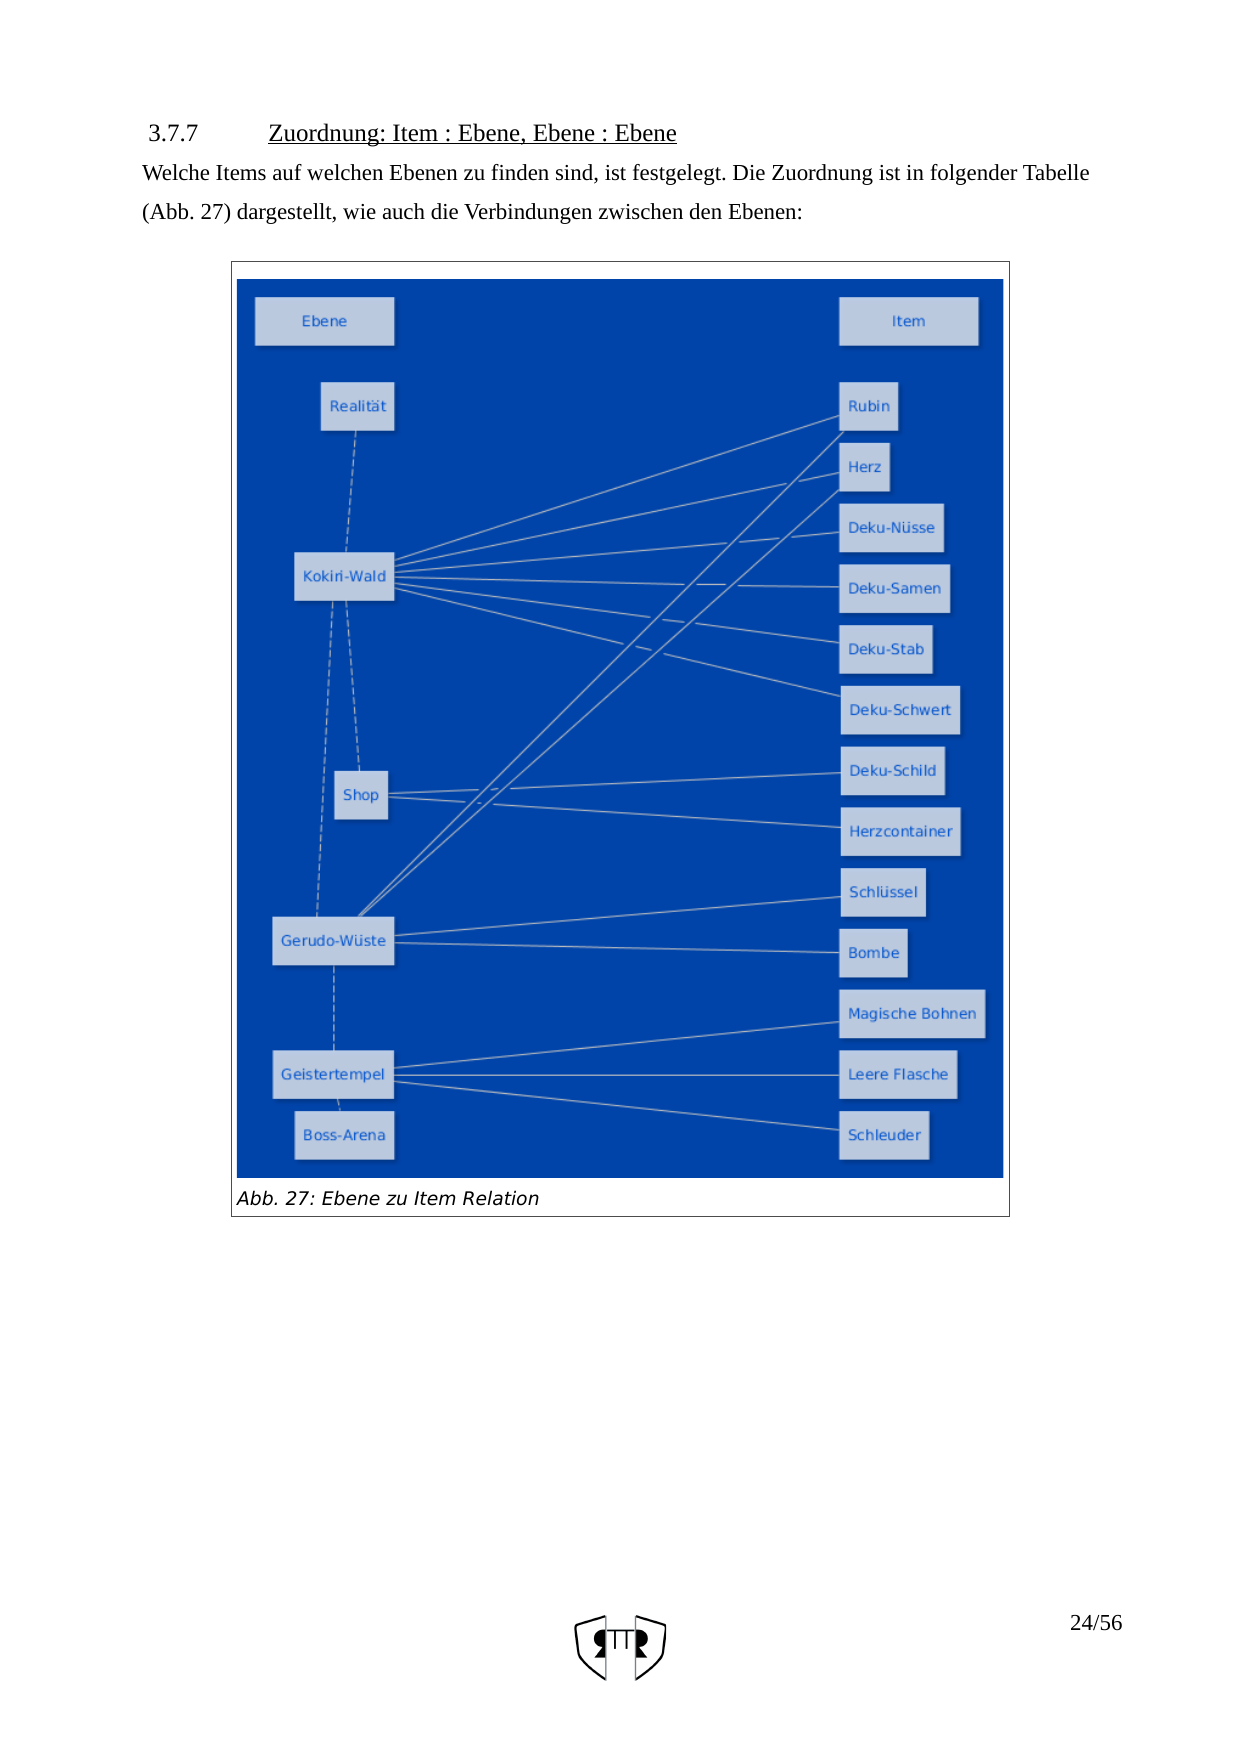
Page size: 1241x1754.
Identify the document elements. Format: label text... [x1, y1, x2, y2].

text Abb. 27: Ebene zu Item Relation [237, 1178, 1003, 1210]
picture [236, 279, 1004, 1178]
text Welche Items auf welchen Ebenen zu finden sind, ist festgelegt. Die Zuordnung ist in folgender Tabelle (Abb. 27) dargestellt, wie auch die Verbindungen zwischen den Ebenen: [142, 159, 1122, 224]
picture [574, 1615, 667, 1681]
subtitle Zuordnung: Item : Ebene, Ebene : Ebene [142, 118, 1122, 147]
